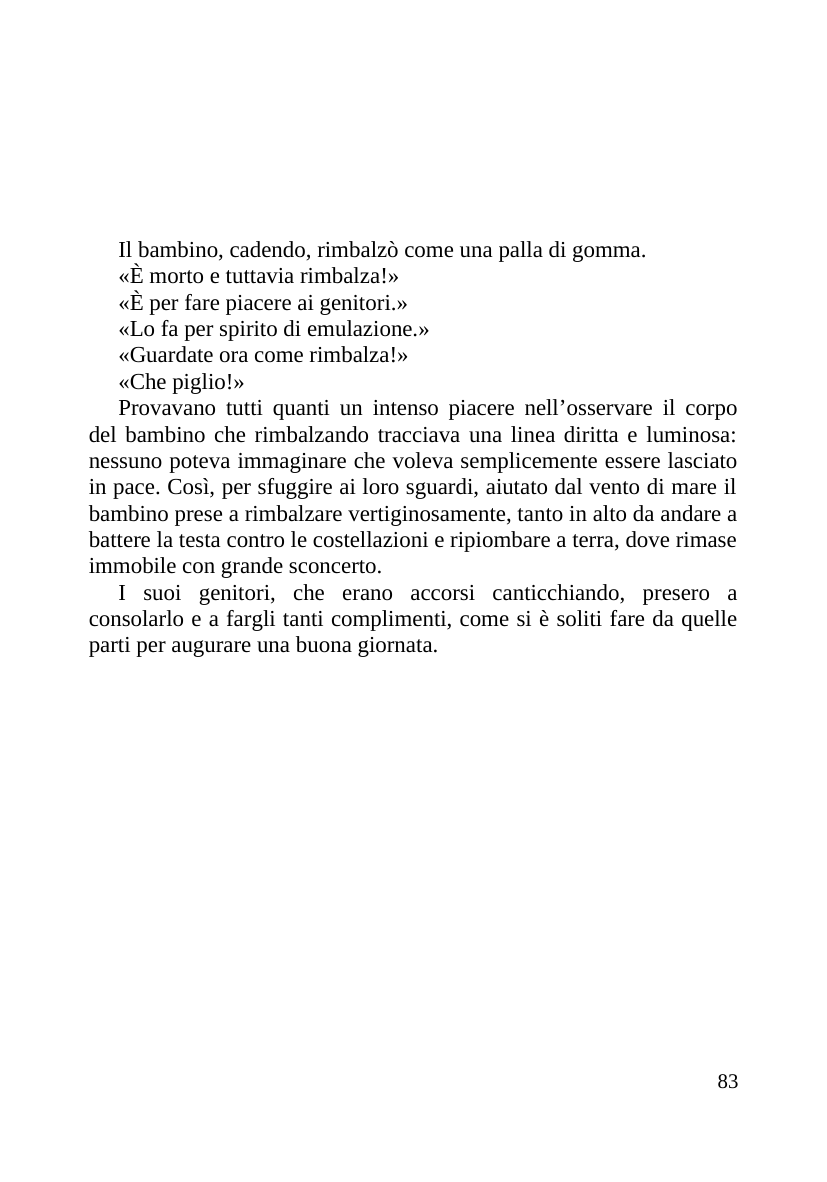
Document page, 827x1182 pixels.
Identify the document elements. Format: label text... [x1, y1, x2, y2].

text «È per fare piacere ai genitori.» [88, 289, 738, 315]
text Provavano tutti quanti un intenso piacere nell’osservare il corpo del bambino che rimbalzando tracciava una linea diritta e luminosa: nessuno poteva immaginare che voleva semplicemente essere lasciato in pace. Così, per sfuggire ai loro sguardi, aiutato dal vento di mare il bambino prese a rimbalzare vertiginosamente, tanto in alto da andare a battere la testa contro le costellazioni e ripiombare a terra, dove rimase immobile con grande sconcerto. [88, 394, 738, 579]
text «È morto e tuttavia rimbalza!» [88, 262, 738, 289]
text Il bambino, cadendo, rimbalzò come una palla di gomma. [88, 236, 738, 262]
text «Lo fa per spirito di emulazione.» [88, 315, 738, 342]
text I suoi genitori, che erano accorsi canticchiando, presero a consolarlo e a fargli tanti complimenti, come si è soliti fare da quelle parti per augurare una buona giornata. [88, 579, 738, 658]
text «Che piglio!» [88, 368, 738, 394]
text «Guardate ora come rimbalza!» [88, 342, 738, 368]
